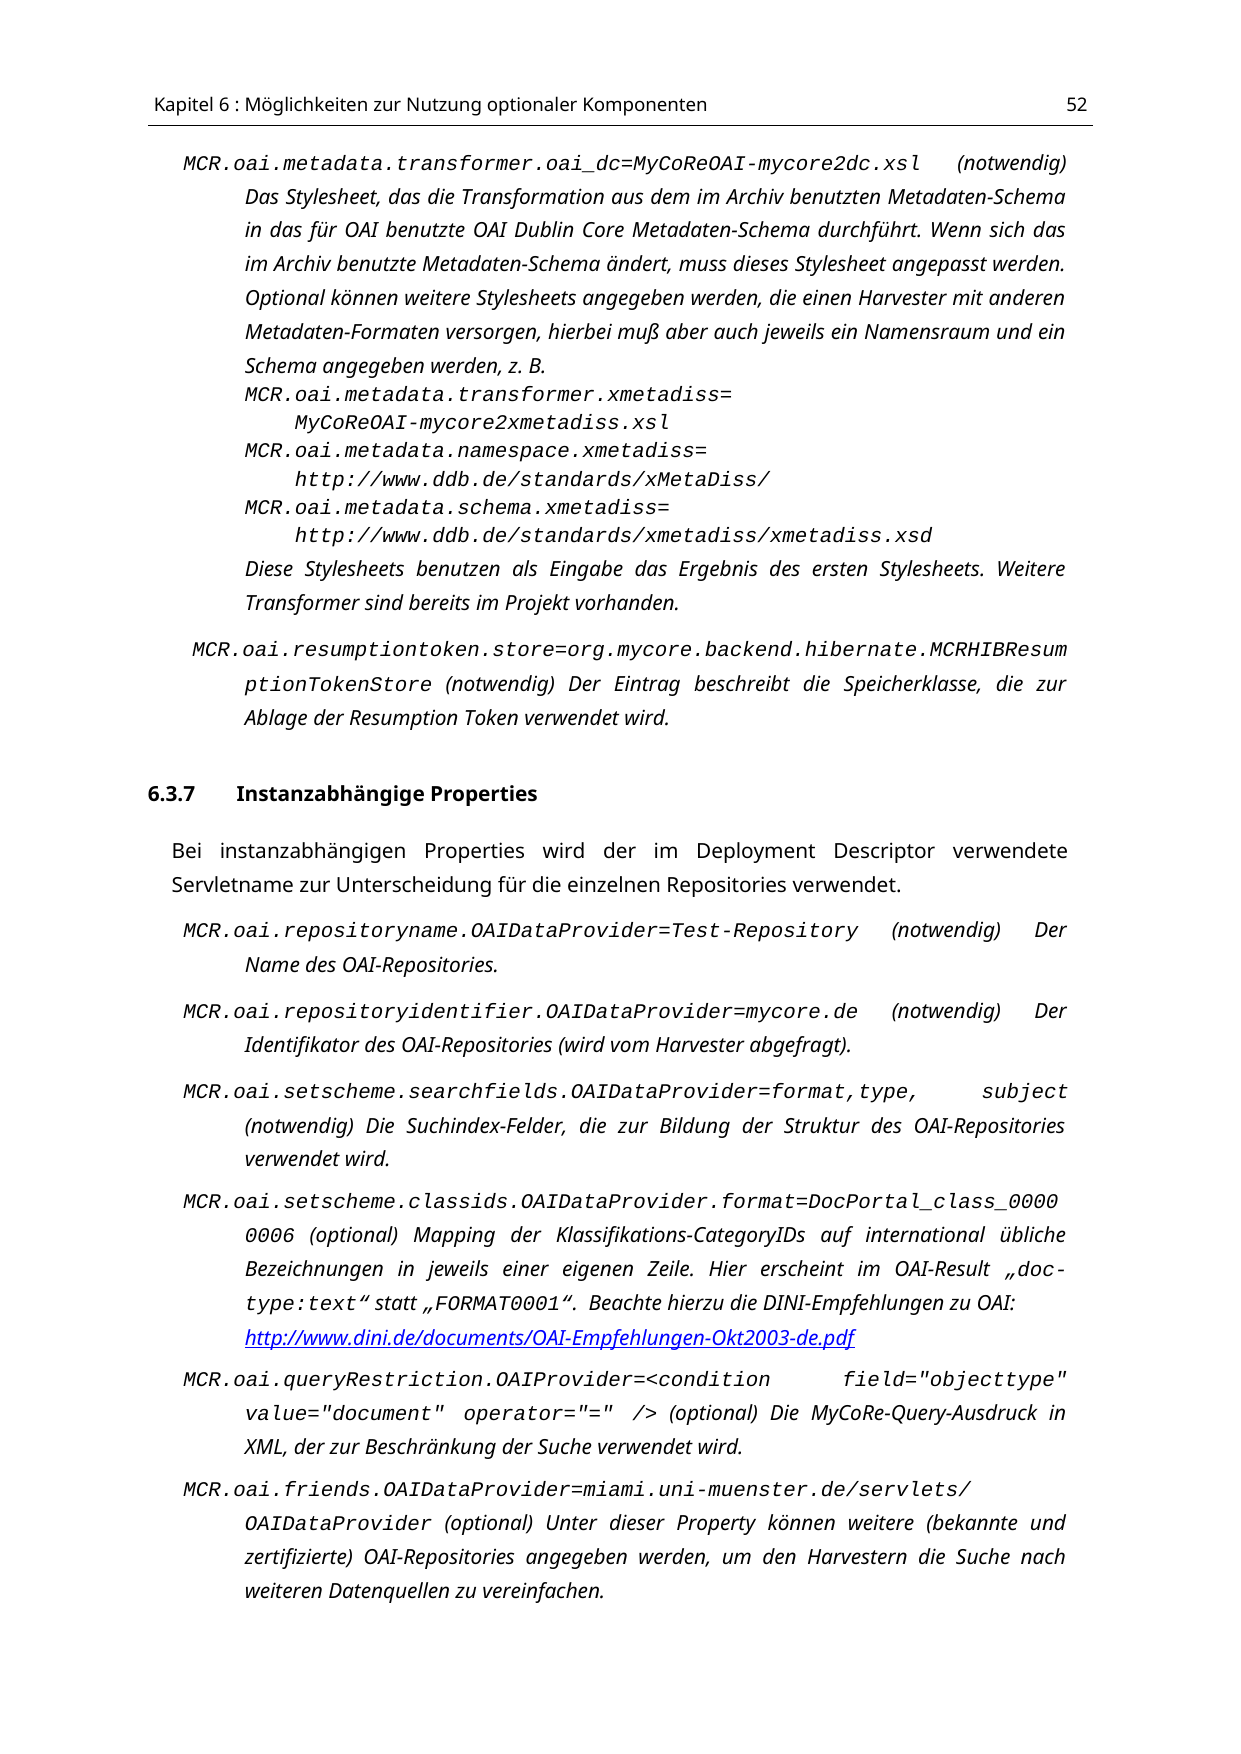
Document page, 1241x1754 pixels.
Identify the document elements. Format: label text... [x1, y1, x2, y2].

list MCR.oai.resumptiontoken.store=org.mycore.backend.hibernate.MCRHIBResumptionTokenStore (notwendig) Der Eintrag beschreibt die Speicherklasse, die zur Ablage der Resumption Token verwendet wird. [183, 634, 1069, 731]
text Bei instanzabhängigen Properties wird der im Deployment Descriptor verwendete Servletname zur Unterscheidung für die einzelnen Repositories verwendet. [171, 836, 1069, 898]
list MCR.oai.queryRestriction.OAIProvider=<condition field="objecttype" value="document" operator="=" /> (optional) Die MyCoRe-Query-Ausdruck in XML, der zur Beschränkung der Suche verwendet wird. [183, 1369, 1069, 1461]
list MCR.oai.friends.OAIDataProvider=miami.uni-muenster.de/servlets/OAIDataProvider (optional) Unter dieser Property können weitere (bekannte und zertifizierte) OAI-Repositories angegeben werden, um den Harvestern die Suche nach weiteren Datenquellen zu vereinfachen. [183, 1479, 1069, 1604]
list MCR.oai.repositoryidentifier.OAIDataProvider=mycore.de (notwendig) Der Identifikator des OAI-Repositories (wird vom Harvester abgefragt). [183, 996, 1069, 1058]
list MCR.oai.repositoryname.OAIDataProvider=Test-Repository (notwendig) Der Name des OAI-Repositories. [183, 916, 1069, 978]
subtitle Instanzabhängige Properties [148, 779, 1092, 807]
list MCR.oai.metadata.transformer.oai_dc=MyCoReOAI-mycore2dc.xsl (notwendig) Das Stylesheet, das die Transformation aus dem im Archiv benutzten Metadaten-Schema in das für OAI benutzte OAI Dublin Core Metadaten-Schema durchführt. Wenn sich das im Archiv benutzte Metadaten-Schema ändert, muss dieses Stylesheet angepasst werden. Optional können weitere Stylesheets angegeben werden, die einen Harvester mit anderen Metadaten-Formaten versorgen, hierbei muß aber auch jeweils ein Namensraum und ein Schema angegeben werden, z. B. MCR.oai.metadata.transformer.xmetadiss= MyCoReOAI-mycore2xmetadiss.xsl MCR.oai.metadata.namespace.xmetadiss= http://www.ddb.de/standards/xMetaDiss/ MCR.oai.metadata.schema.xmetadiss= http://www.ddb.de/standards/xmetadiss/xmetadiss.xsd Diese Stylesheets benutzen als Eingabe das Ergebnis des ersten Stylesheets. Weitere Transformer sind bereits im Projekt vorhanden. [183, 148, 1069, 616]
list MCR.oai.setscheme.classids.OAIDataProvider.format=DocPortal_class_00000006 (optional) Mapping der Klassifikations-CategoryIDs auf international übliche Bezeichnungen in jeweils einer eigenen Zeile. Hier erscheint im OAI-Result „doc-type:text“ statt „FORMAT0001“. Beachte hierzu die DINI-Empfehlungen zu OAI: http://www.dini.de/documents/OAI-Empfehlungen-Okt2003-de.pdf [183, 1191, 1069, 1351]
list MCR.oai.setscheme.searchfields.OAIDataProvider=format,type, subject (notwendig) Die Suchindex-Felder, die zur Bildung der Struktur des OAI-Repositories verwendet wird. [183, 1077, 1069, 1173]
